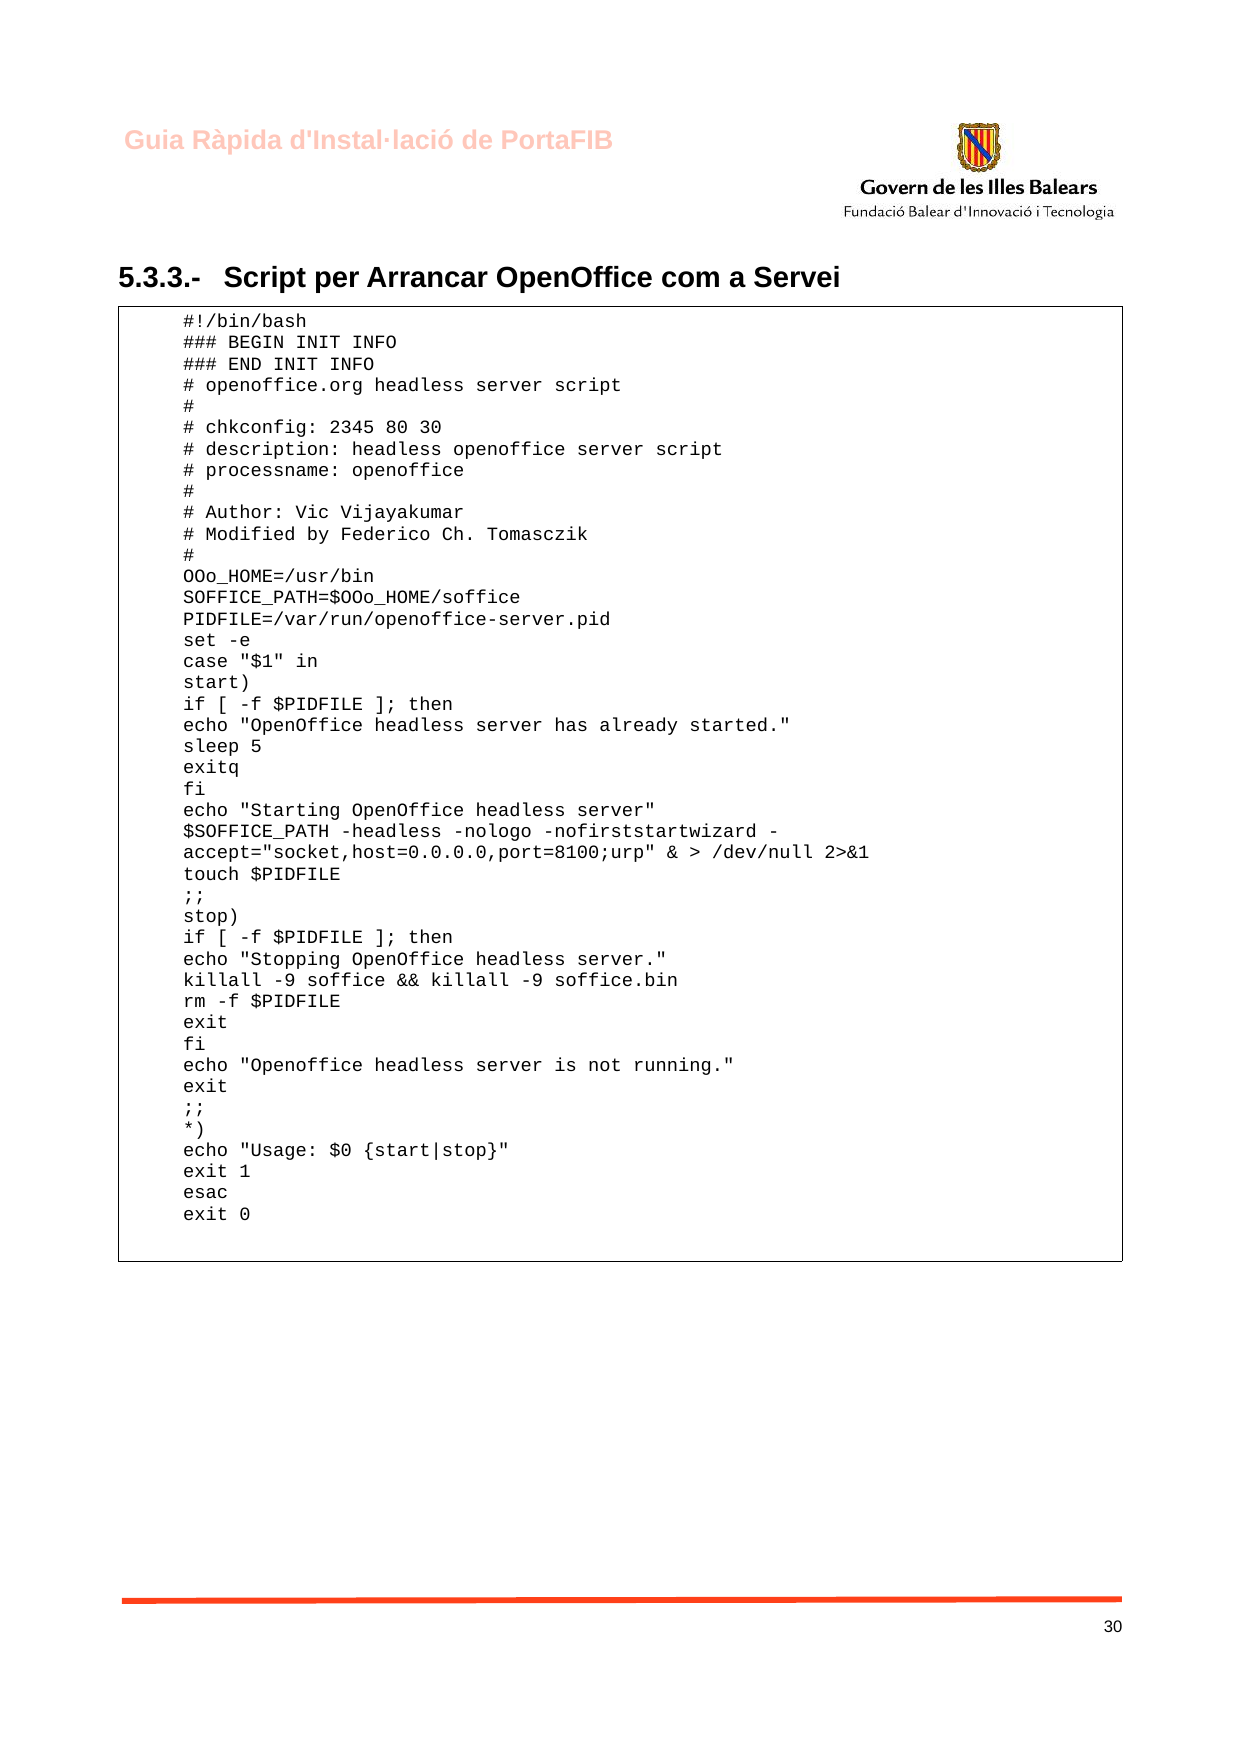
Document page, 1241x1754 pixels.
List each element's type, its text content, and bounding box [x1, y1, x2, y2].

subtitle Script per Arrancar OpenOffice com a Servei [118, 260, 1122, 293]
picture [840, 123, 1117, 220]
table_header #!/bin/bash ### BEGIN INIT INFO ### END INIT INFO # openoffice.org headless server script # # chkconfig: 2345 80 30 # description: headless openoffice server script # processname: openoffice # # Author: Vic Vijayakumar # Modified by Federico Ch. Tomasczik # OOo_HOME=/usr/bin SOFFICE_PATH=$OOo_HOME/soffice PIDFILE=/var/run/openoffice-server.pid set -e case "$1" in start) if [ -f $PIDFILE ]; then echo "OpenOffice headless server has already started." sleep 5 exitq fi echo "Starting OpenOffice headless server" $SOFFICE_PATH -headless -nologo -nofirststartwizard -accept="socket,host=0.0.0.0,port=8100;urp" & > /dev/null 2>&1 touch $PIDFILE ;; stop) if [ -f $PIDFILE ]; then echo "Stopping OpenOffice headless server." killall -9 soffice && killall -9 soffice.bin rm -f $PIDFILE exit fi echo "Openoffice headless server is not running." exit ;; *) echo "Usage: $0 {start|stop}" exit 1 esac exit 0 [119, 307, 1122, 1261]
